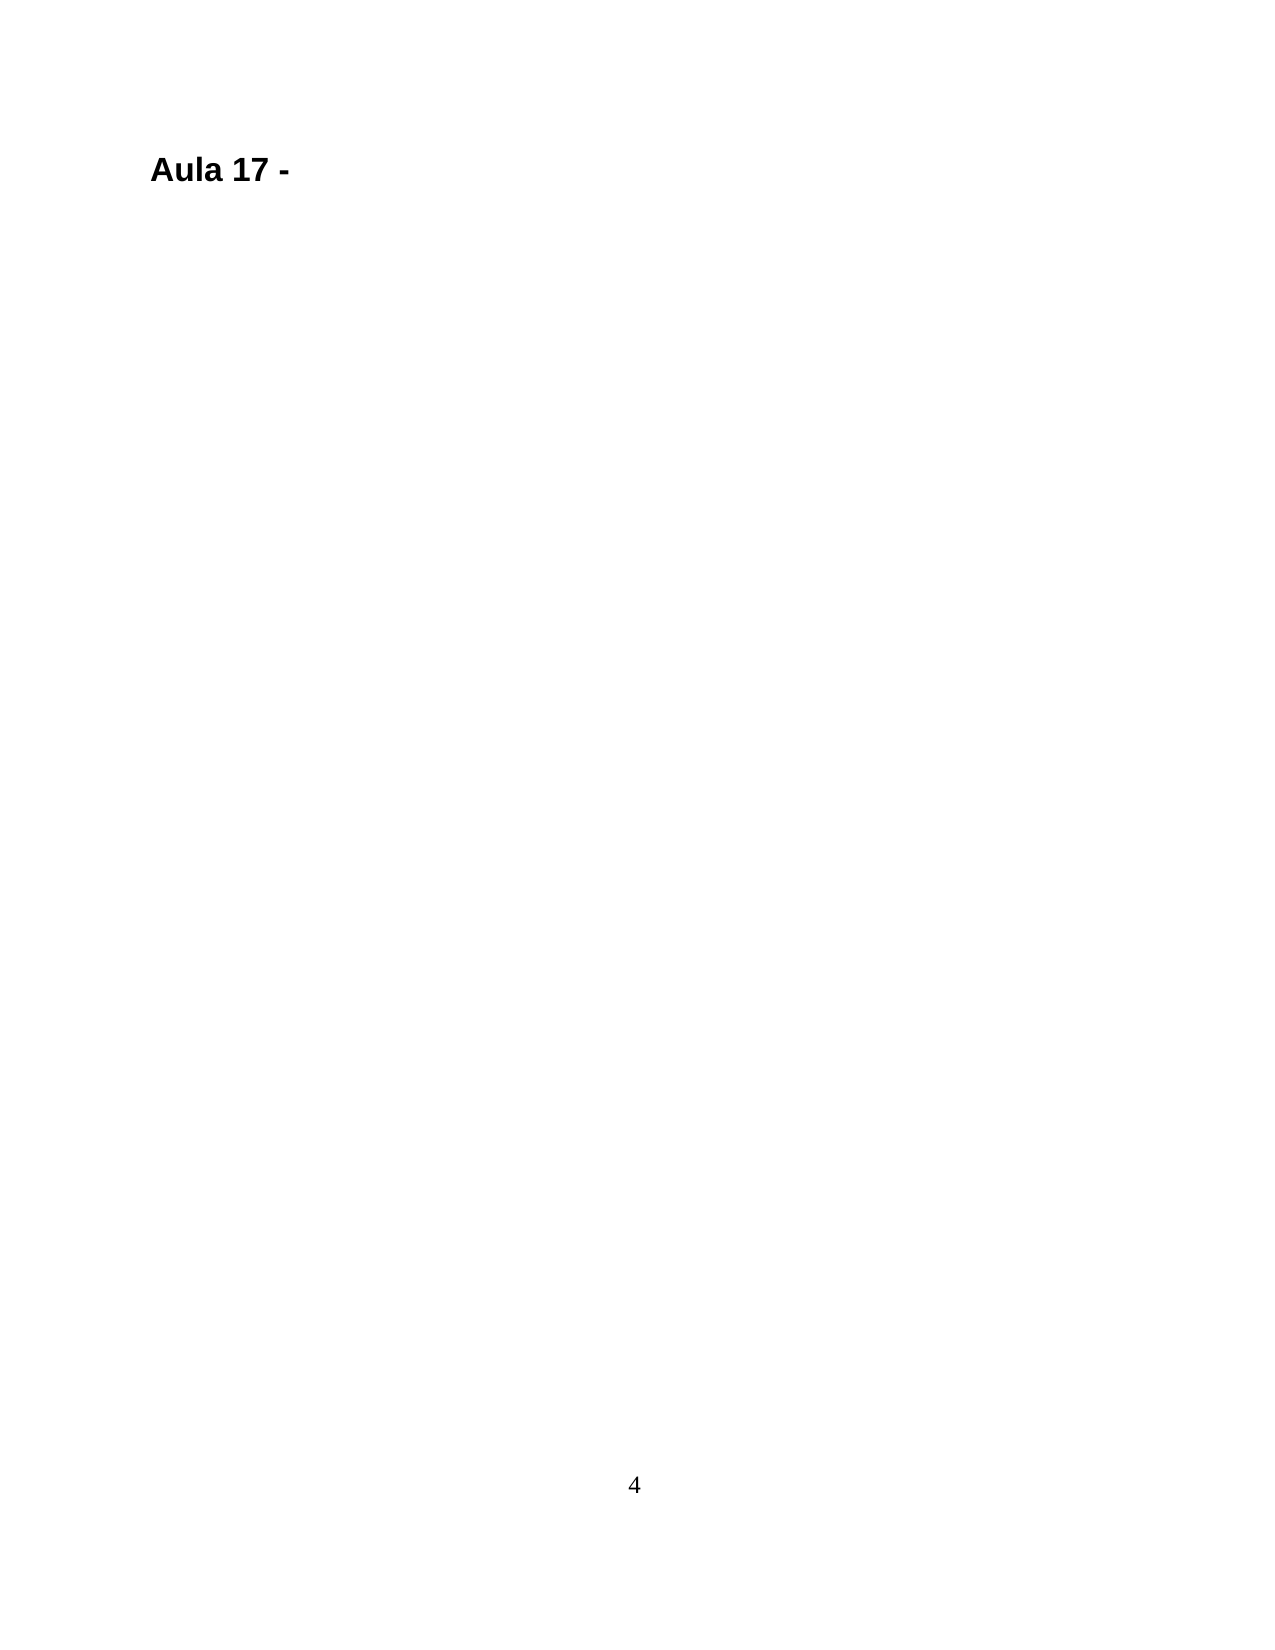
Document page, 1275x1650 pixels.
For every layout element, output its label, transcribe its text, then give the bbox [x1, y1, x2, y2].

subtitle Aula 17 - [150, 150, 1125, 189]
